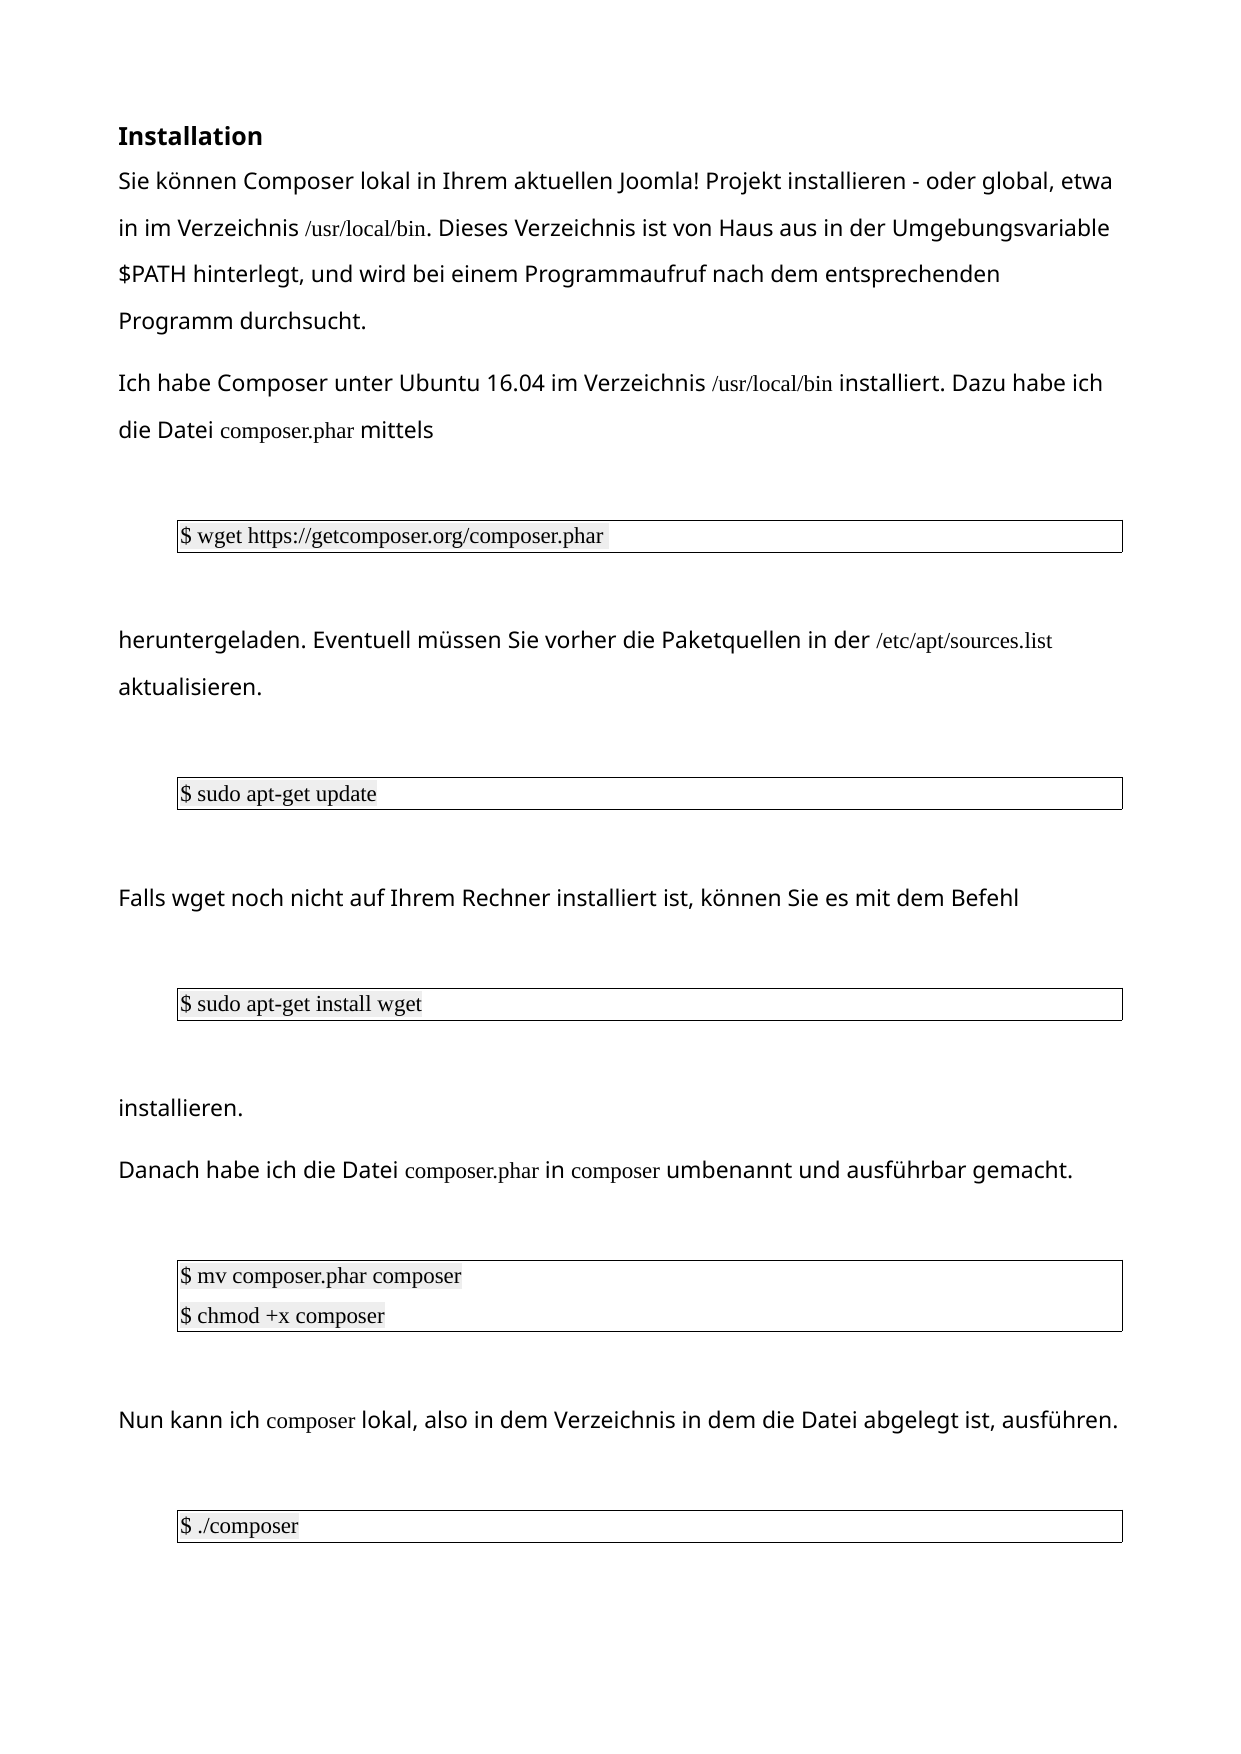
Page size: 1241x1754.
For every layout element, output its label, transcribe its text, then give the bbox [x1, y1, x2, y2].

subtitle Installation [118, 118, 1122, 152]
text Sie können Composer lokal in Ihrem aktuellen Joomla! Projekt installieren - oder global, etwa in im Verzeichnis /usr/local/bin. Dieses Verzeichnis ist von Haus aus in der Umgebungsvariable $PATH hinterlegt, und wird bei einem Programmaufruf nach dem entsprechenden Programm durchsucht. [118, 165, 1122, 337]
text Danach habe ich die Datei composer.phar in composer umbenannt und ausführbar gemacht. [118, 1153, 1122, 1185]
text $ wget https://getcomposer.org/composer.phar [178, 521, 1122, 552]
text Ich habe Composer unter Ubuntu 16.04 im Verzeichnis /usr/local/bin installiert. Dazu habe ich die Datei composer.phar mittels [118, 367, 1122, 445]
text $ mv composer.phar composer $ chmod +x composer [178, 1261, 1122, 1331]
text $ sudo apt-get install wget [178, 989, 1122, 1020]
text Nun kann ich composer lokal, also in dem Verzeichnis in dem die Datei abgelegt ist, ausführen. [118, 1403, 1122, 1435]
text $ ./composer [178, 1511, 1122, 1542]
text $ sudo apt-get update [178, 778, 1122, 809]
text heruntergeladen. Eventuell müssen Sie vorher die Paketquellen in der /etc/apt/sources.list aktualisieren. [118, 624, 1122, 702]
text installieren. [118, 1092, 1122, 1123]
text Falls wget noch nicht auf Ihrem Rechner installiert ist, können Sie es mit dem Befehl [118, 882, 1122, 913]
